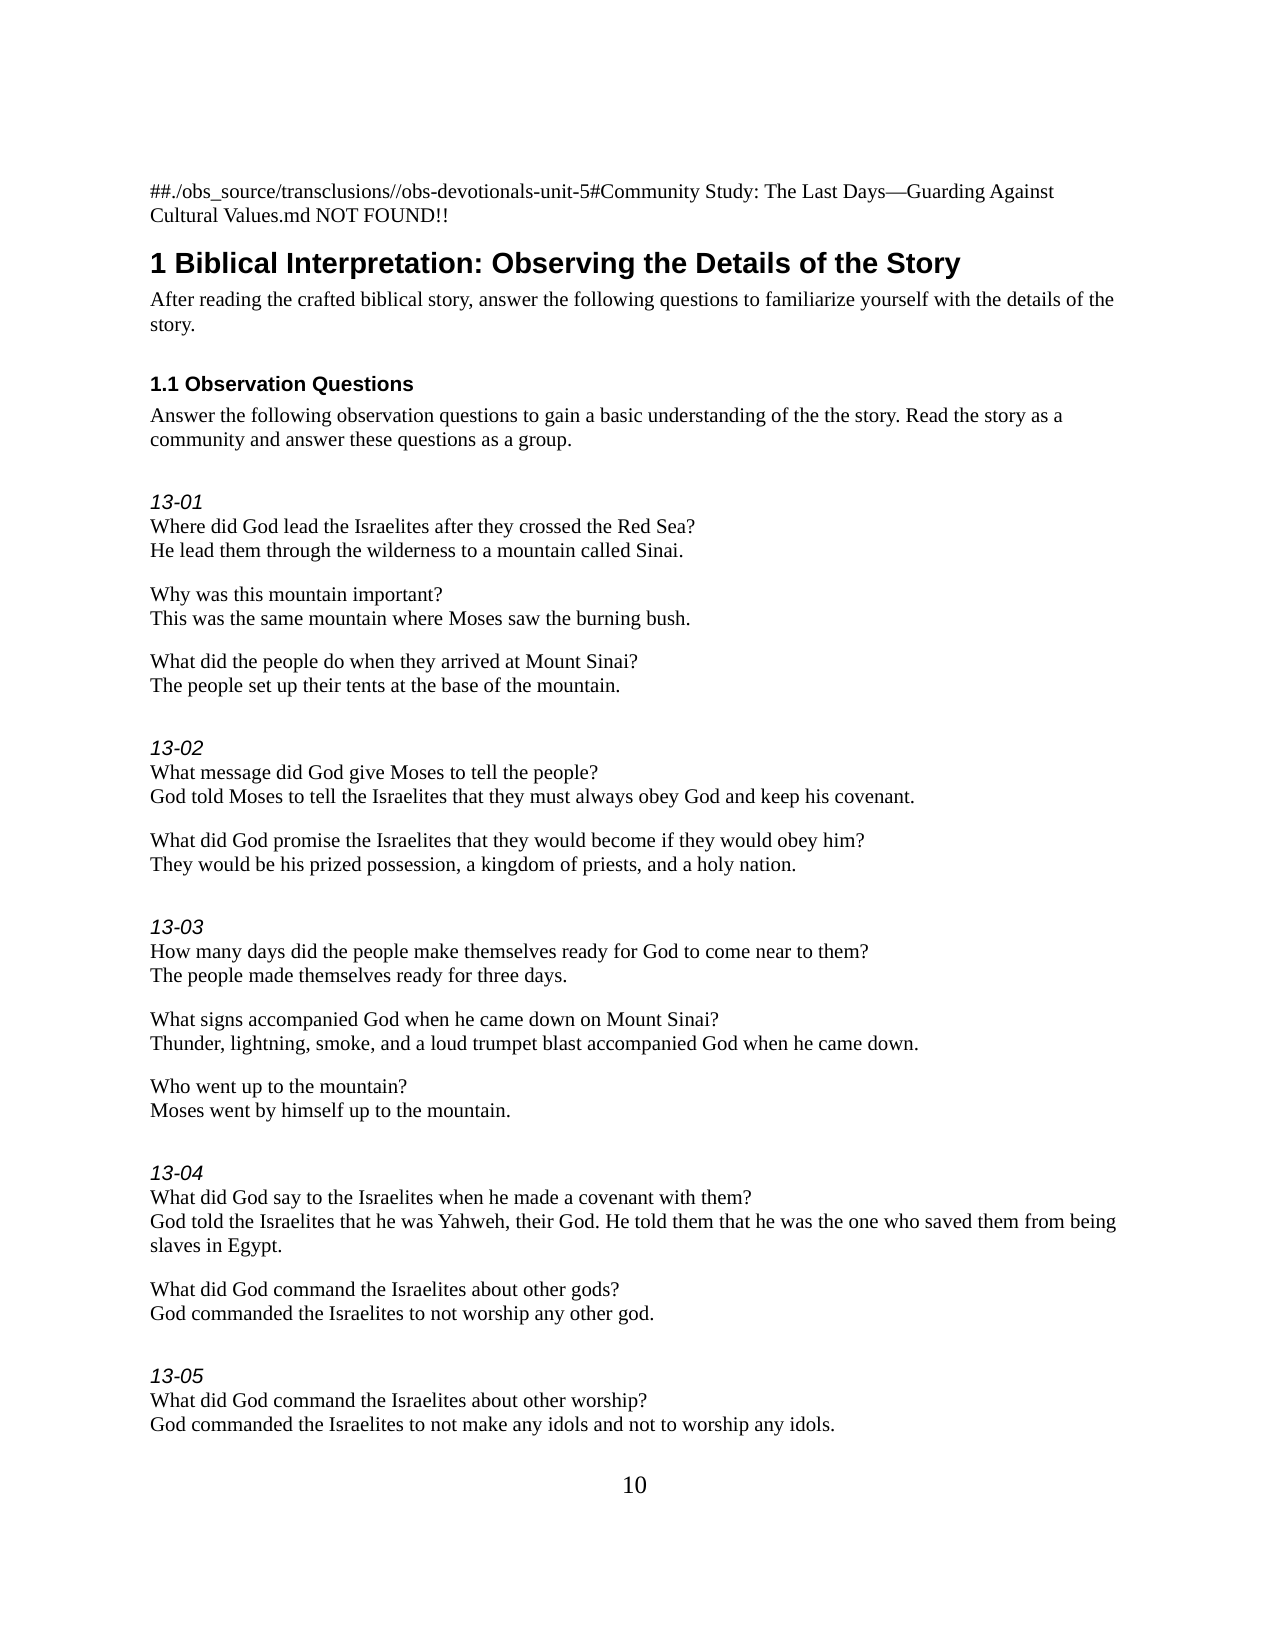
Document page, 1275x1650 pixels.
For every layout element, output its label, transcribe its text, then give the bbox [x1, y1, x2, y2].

subtitle 1.1 Observation Questions [150, 371, 1125, 395]
text What did the people do when they arrived at Mount Sinai? The people set up their tents at the base of the mountain. [150, 649, 1125, 697]
text Who went up to the mountain? Moses went by himself up to the mountain. [150, 1074, 1125, 1122]
text What signs accompanied God when he came down on Mount Sinai? Thunder, lightning, smoke, and a loud trumpet blast accompanied God when he came down. [150, 1006, 1125, 1054]
text What did God command the Israelites about other gods? God commanded the Israelites to not worship any other god. [150, 1277, 1125, 1325]
text What did God promise the Israelites that they would become if they would obey him? They would be his prized possession, a kingdom of priests, and a holy nation. [150, 828, 1125, 876]
subtitle 13-01 [150, 490, 1125, 514]
text Why was this mountain important? This was the same mountain where Moses saw the burning bush. [150, 582, 1125, 630]
subtitle 13-03 [150, 915, 1125, 939]
text What did God say to the Israelites when he made a covenant with them? God told the Israelites that he was Yahweh, their God. He told them that he was the one who saved them from being slaves in Egypt. [150, 1185, 1125, 1257]
text Where did God lead the Israelites after they crossed the Red Sea? He lead them through the wilderness to a mountain called Sinai. [150, 514, 1125, 562]
text After reading the crafted biblical story, answer the following questions to familiarize yourself with the details of the story. [150, 287, 1125, 336]
text What did God command the Israelites about other worship? God commanded the Israelites to not make any idols and not to worship any idols. [150, 1388, 1125, 1436]
subtitle 1 Biblical Interpretation: Observing the Details of the Story [150, 246, 1125, 280]
text ##./obs_source/transclusions//obs-devotionals-unit-5#Community Study: The Last Days—Guarding Against Cultural Values.md NOT FOUND!! [150, 179, 1125, 227]
text What message did God give Moses to tell the people? God told Moses to tell the Israelites that they must always obey God and keep his covenant. [150, 760, 1125, 808]
subtitle 13-04 [150, 1161, 1125, 1185]
text How many days did the people make themselves ready for God to come near to them? The people made themselves ready for three days. [150, 939, 1125, 987]
subtitle 13-02 [150, 736, 1125, 760]
subtitle 13-05 [150, 1364, 1125, 1388]
text Answer the following observation questions to gain a basic understanding of the the story. Read the story as a community and answer these questions as a group. [150, 403, 1125, 451]
